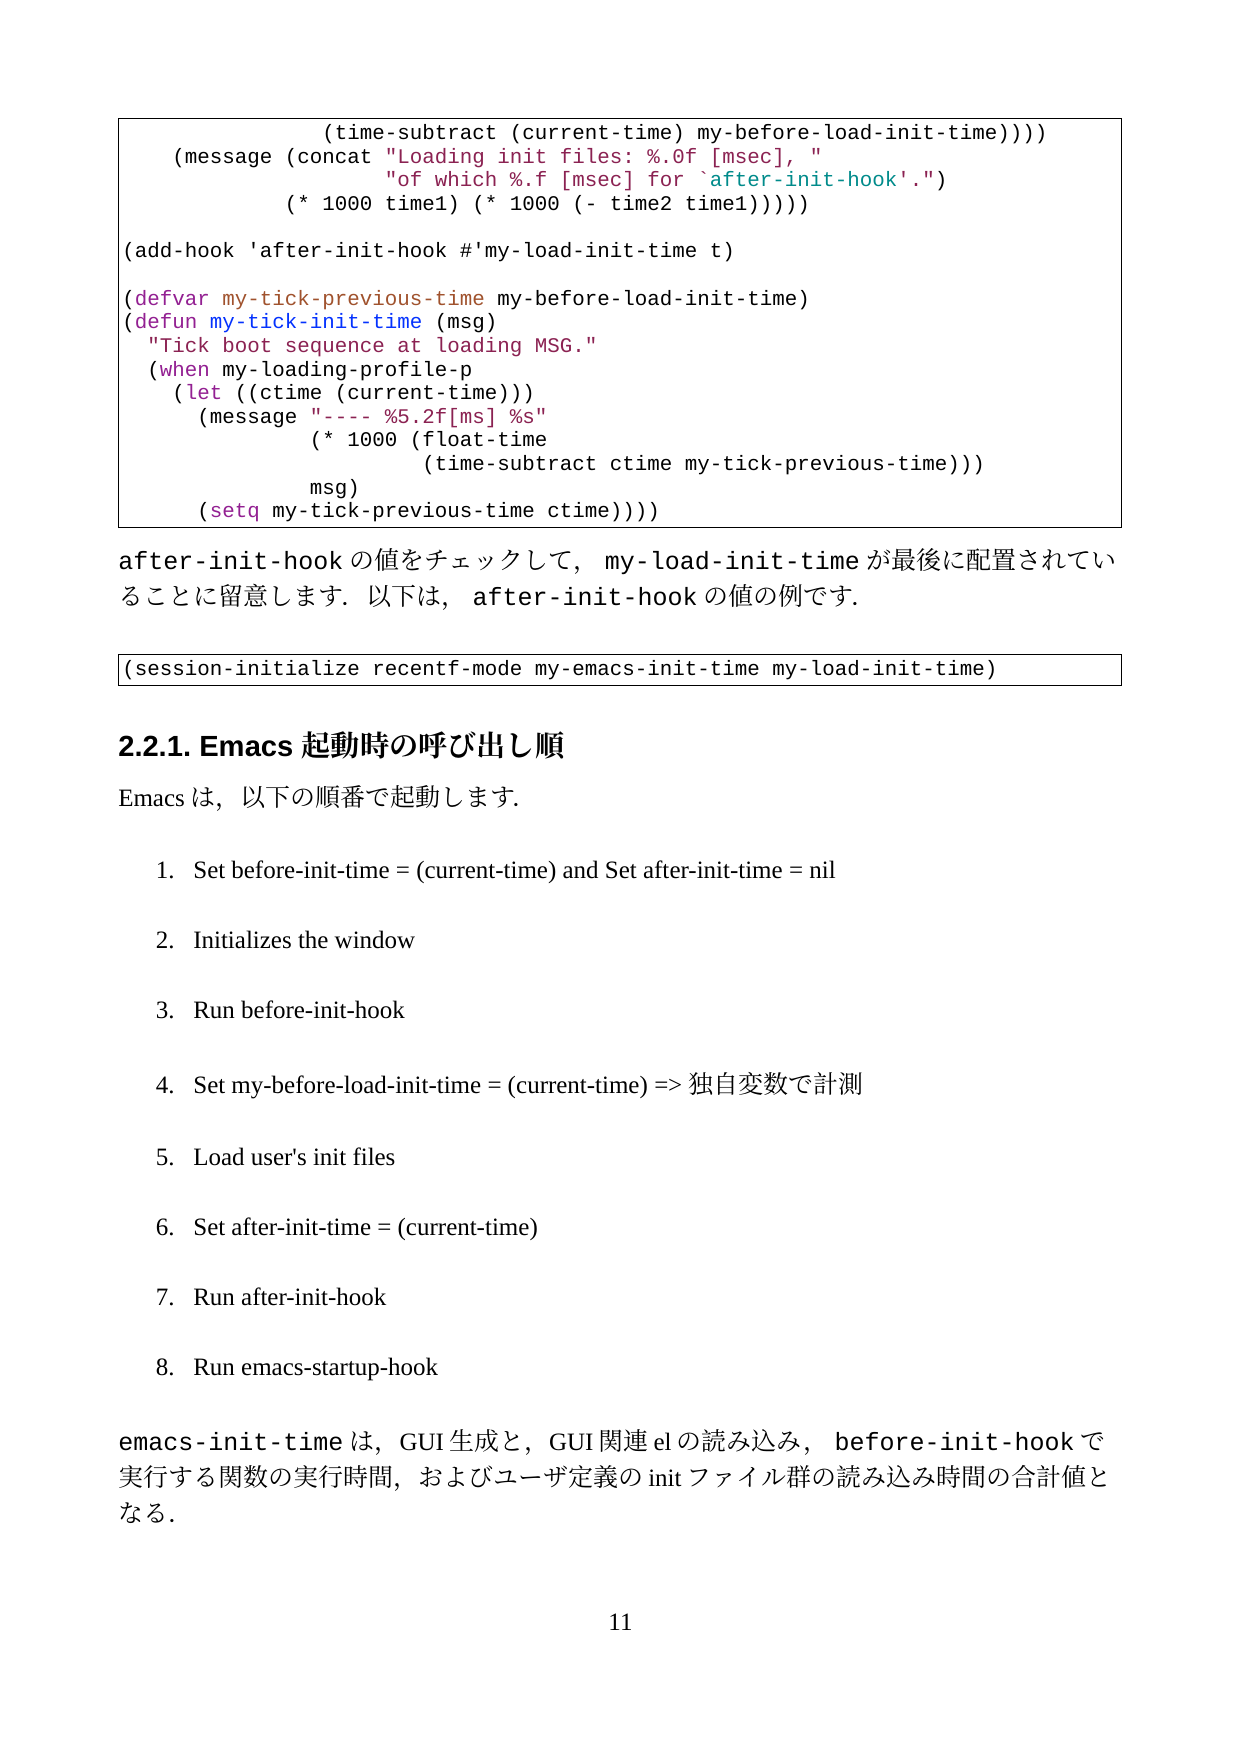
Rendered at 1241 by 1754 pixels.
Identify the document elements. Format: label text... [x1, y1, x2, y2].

text Emacsは，以下の順番で起動します． [118, 777, 1122, 842]
list Run before-init-hook [156, 995, 1122, 1052]
text (message "---- %5.2f[ms] %s" [119, 402, 1121, 426]
list Run after-init-hook [156, 1282, 1122, 1339]
text (defvar my-tick-previous-time my-before-load-init-time) [119, 284, 1121, 307]
text "Tick boot sequence at loading MSG." [119, 331, 1121, 354]
text (time-subtract ctime my-tick-previous-time))) [119, 449, 1121, 473]
list Set after-init-time = (current-time) [156, 1212, 1122, 1269]
text (time-subtract (current-time) my-before-load-init-time)))) [119, 119, 1121, 142]
list Load user's init files [156, 1142, 1122, 1199]
text (defun my-tick-init-time (msg) [119, 307, 1121, 331]
list Set before-init-time = (current-time) and Set after-init-time = nil [156, 855, 1122, 912]
text (* 1000 time1) (* 1000 (- time2 time1))))) [119, 189, 1121, 213]
text (session-initialize recentf-mode my-emacs-init-time my-load-init-time) [119, 655, 1121, 685]
list Run emacs-startup-hook [156, 1352, 1122, 1409]
text (when my-loading-profile-p [119, 354, 1121, 378]
list Initializes the window [156, 925, 1122, 982]
text (message (concat "Loading init files: %.0f [msec], " [119, 142, 1121, 165]
text (let ((ctime (current-time))) [119, 378, 1121, 402]
text after-init-hook の値をチェックして， my-load-init-time が最後に配置されていることに留意します．以下は， after-init-hook の値の例です． [118, 540, 1122, 642]
list Set my-before-load-init-time = (current-time) => 独自変数で計測 [156, 1065, 1122, 1129]
text msg) [119, 473, 1121, 496]
subtitle Emacs 起動時の呼び出し順 [118, 723, 1122, 765]
text (add-hook 'after-init-hook #'my-load-init-time t) [119, 236, 1121, 260]
text emacs-init-time は，GUI生成と，GUI関連elの読み込み， before-init-hook で実行する関数の実行時間，およびユーザ定義のinitファイル群の読み込み時間の合計値となる． [118, 1422, 1122, 1559]
text "of which %.f [msec] for `after-init-hook'.") [119, 165, 1121, 189]
text (* 1000 (float-time [119, 426, 1121, 449]
text (setq my-tick-previous-time ctime)))) [119, 496, 1121, 527]
